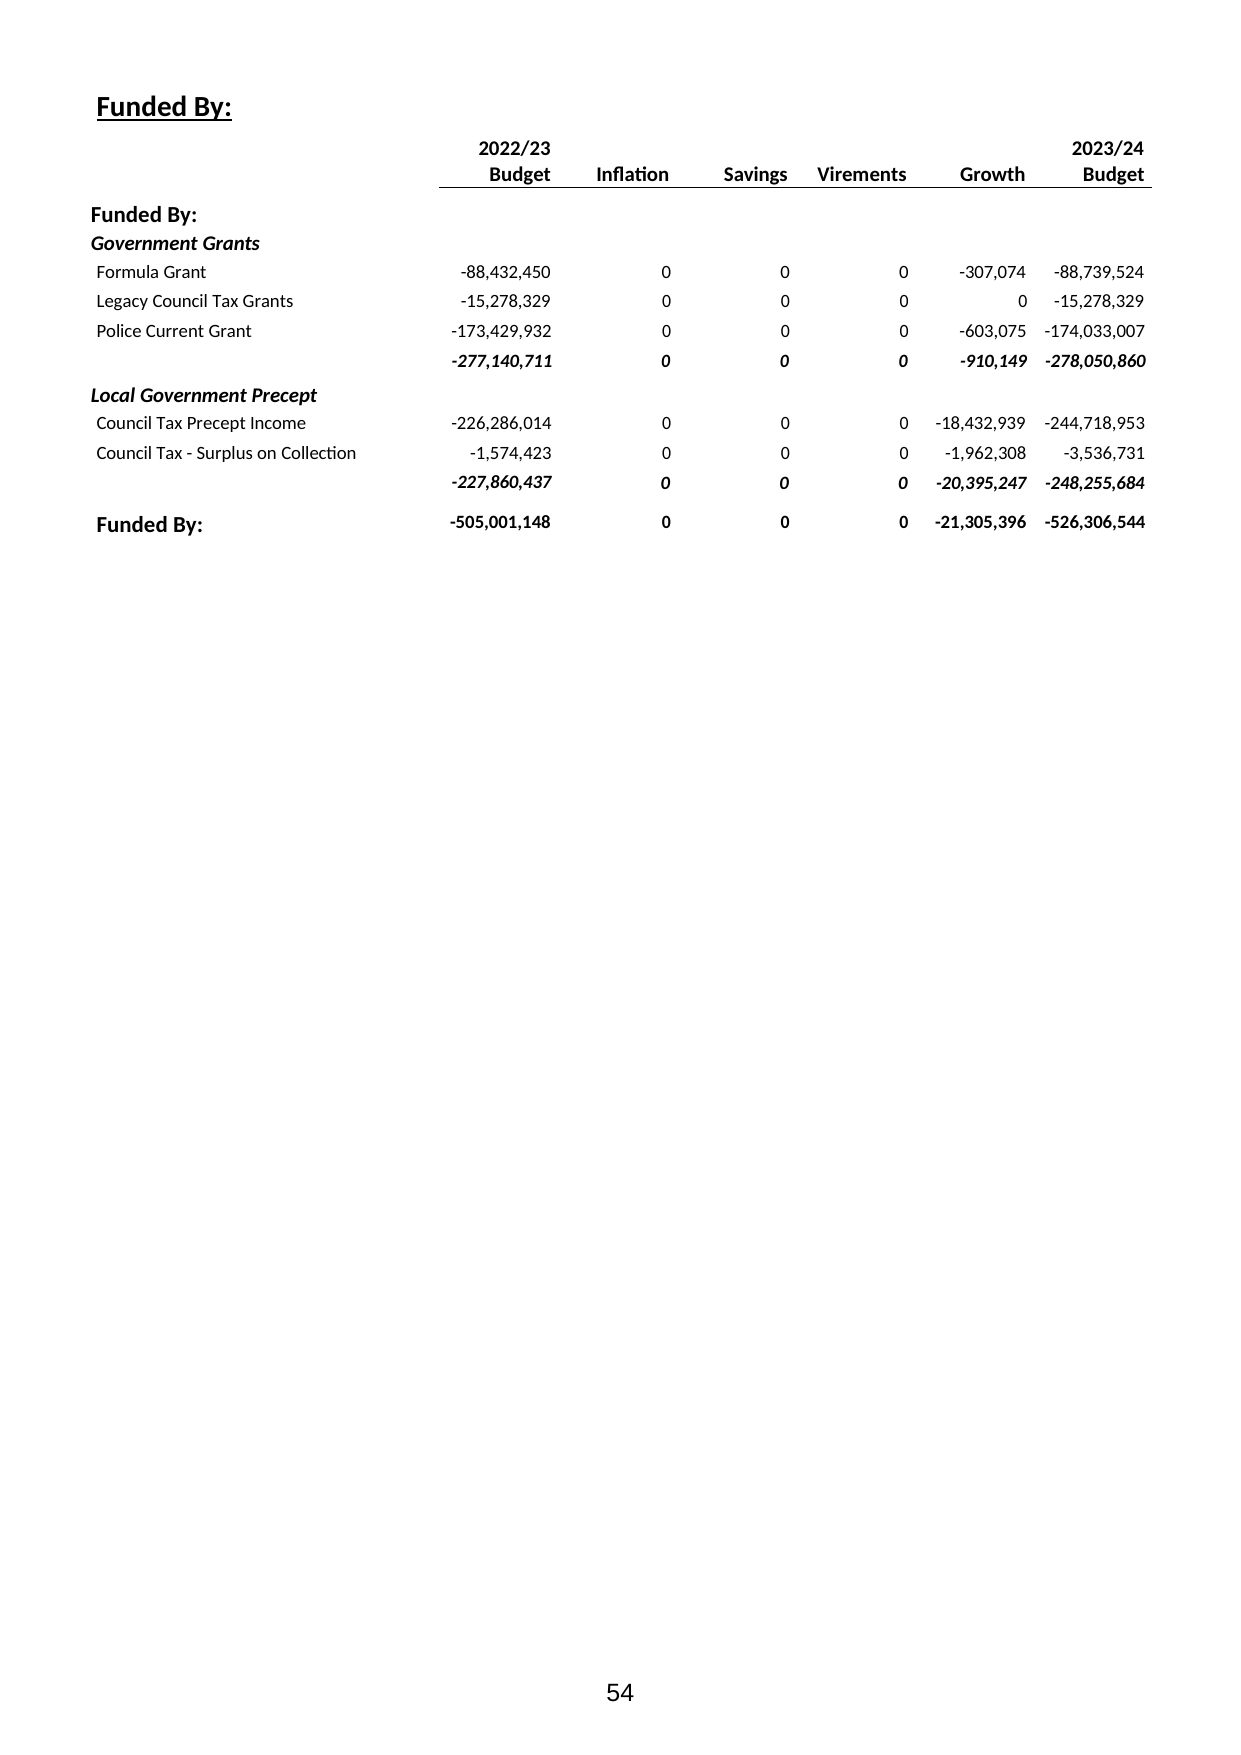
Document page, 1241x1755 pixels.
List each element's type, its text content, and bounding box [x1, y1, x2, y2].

table_cell [922, 188, 1036, 231]
table_cell [85, 469, 439, 504]
table_cell 0 [804, 288, 922, 318]
table_header [574, 84, 698, 163]
table_cell -3,536,731 [1036, 440, 1152, 469]
table_cell -603,075 [922, 318, 1036, 347]
table_cell 0 [698, 260, 804, 288]
table_cell [439, 379, 574, 411]
table_cell -21,305,396 [922, 504, 1036, 548]
table_cell 0 [574, 288, 698, 318]
table_cell 0 [698, 288, 804, 318]
table_cell 0 [574, 347, 698, 379]
table_cell -910,149 [922, 347, 1036, 379]
table_cell 0 [698, 504, 804, 548]
table_cell -174,033,007 [1036, 318, 1152, 347]
table_cell [574, 188, 698, 231]
table_cell 0 [574, 469, 698, 504]
table_cell 0 [804, 260, 922, 288]
table_cell -505,001,148 [439, 504, 574, 548]
table_cell -227,860,437 [439, 469, 574, 504]
table_cell [574, 379, 698, 411]
table_cell -20,395,247 [922, 469, 1036, 504]
table_cell -226,286,014 [439, 411, 574, 439]
table_cell Savings [698, 163, 804, 187]
table_header [698, 84, 804, 163]
table_cell 0 [698, 440, 804, 469]
table_cell 0 [804, 411, 922, 439]
table_header 2023/24 [1036, 84, 1152, 163]
table_cell [922, 379, 1036, 411]
table_cell -15,278,329 [1036, 288, 1152, 318]
table_header [922, 84, 1036, 163]
table_cell -88,432,450 [439, 260, 574, 288]
table_cell 0 [574, 440, 698, 469]
table_cell 0 [698, 318, 804, 347]
table_cell [1036, 231, 1152, 260]
table_cell Council Tax Precept Income [85, 411, 439, 439]
table_cell [922, 231, 1036, 260]
table_cell -307,074 [922, 260, 1036, 288]
table_cell -244,718,953 [1036, 411, 1152, 439]
table_cell 0 [574, 504, 698, 548]
table_cell [804, 379, 922, 411]
table_cell [698, 188, 804, 231]
table_cell -88,739,524 [1036, 260, 1152, 288]
table_cell 0 [698, 411, 804, 439]
table_cell [439, 188, 574, 231]
table_cell Police Current Grant [85, 318, 439, 347]
table_cell Legacy Council Tax Grants [85, 288, 439, 318]
table_cell -18,432,939 [922, 411, 1036, 439]
table_cell -173,429,932 [439, 318, 574, 347]
table_cell Funded By: [85, 187, 439, 231]
table_cell [439, 231, 574, 260]
table_cell -278,050,860 [1036, 347, 1152, 379]
table_cell -277,140,711 [439, 347, 574, 379]
table_cell Government Grants [85, 231, 439, 260]
table_cell [698, 379, 804, 411]
table_cell 0 [574, 411, 698, 439]
table_cell -1,574,423 [439, 440, 574, 469]
table_cell [804, 231, 922, 260]
table_cell Virements [804, 163, 922, 187]
table_cell [698, 231, 804, 260]
table_cell [1036, 188, 1152, 231]
table_cell 0 [574, 260, 698, 288]
table_cell Funded By: [85, 504, 439, 548]
table_header [804, 84, 922, 163]
table_cell 0 [804, 440, 922, 469]
table_cell [574, 231, 698, 260]
table_cell -526,306,544 [1036, 504, 1152, 548]
table_cell 0 [698, 469, 804, 504]
table_cell -248,255,684 [1036, 469, 1152, 504]
table_cell [85, 347, 439, 379]
table_cell Budget [1036, 163, 1152, 187]
table_cell [1036, 379, 1152, 411]
table_cell [804, 188, 922, 231]
table_cell Local Government Precept [85, 379, 439, 411]
table_cell Budget [439, 163, 574, 187]
table_cell -15,278,329 [439, 288, 574, 318]
table_header Funded By: [85, 84, 439, 163]
table_cell 0 [804, 504, 922, 548]
table_cell -1,962,308 [922, 440, 1036, 469]
table_cell 0 [804, 347, 922, 379]
table_cell 0 [922, 288, 1036, 318]
table_cell 0 [698, 347, 804, 379]
table_cell Growth [922, 163, 1036, 187]
table_cell 0 [804, 318, 922, 347]
table_cell Inflation [574, 163, 698, 187]
table_cell Council Tax - Surplus on Collection [85, 440, 439, 469]
table_cell 0 [574, 318, 698, 347]
table_header 2022/23 [439, 84, 574, 163]
table_cell 0 [804, 469, 922, 504]
table_cell [85, 163, 439, 187]
table_cell Formula Grant [85, 260, 439, 288]
